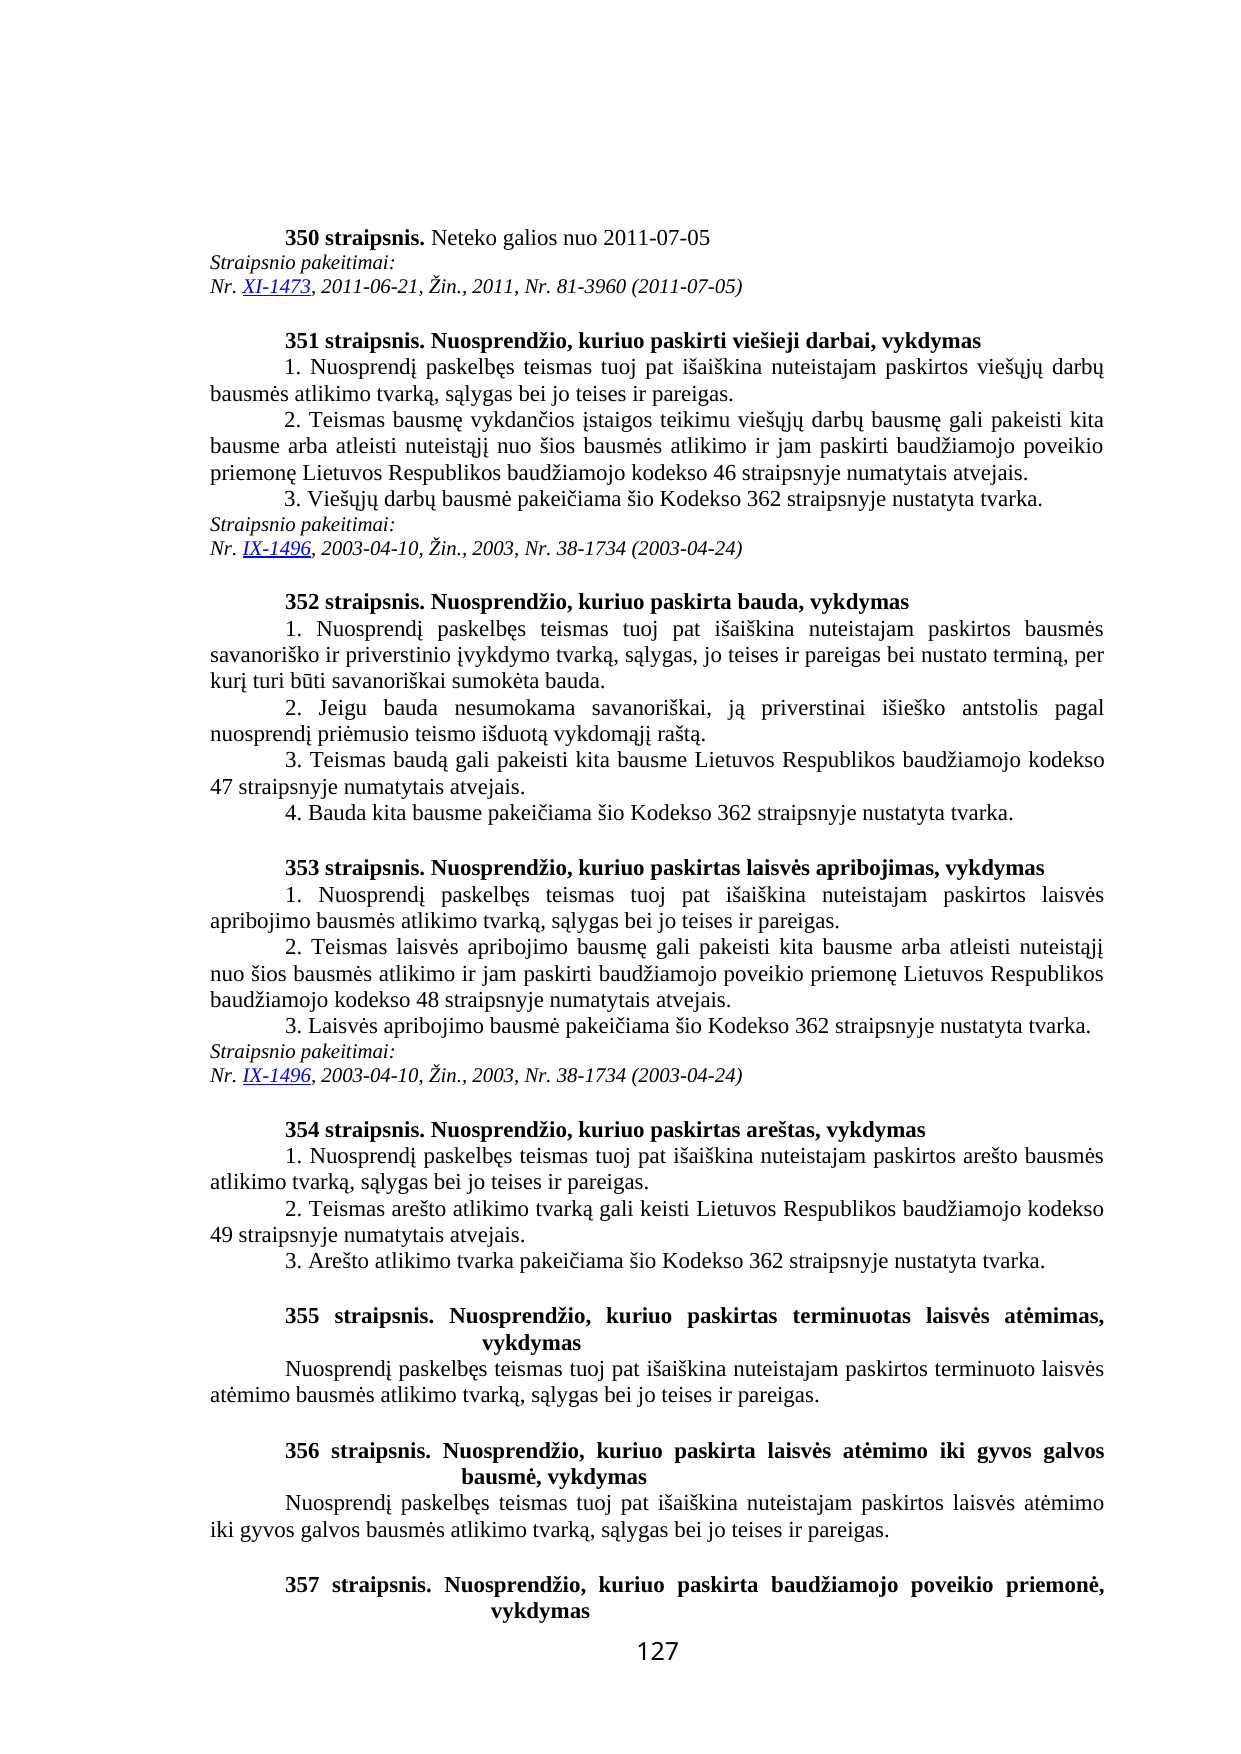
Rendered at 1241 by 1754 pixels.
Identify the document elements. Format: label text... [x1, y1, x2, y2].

text Nr. IX-1496, 2003-04-10, Žin., 2003, Nr. 38-1734 (2003-04-24) [210, 1063, 1106, 1087]
text Nr. XI-1473, 2011-06-21, Žin., 2011, Nr. 81-3960 (2011-07-05) [210, 274, 1106, 298]
text Straipsnio pakeitimai: [210, 511, 1106, 536]
text 3. Teismas baudą gali pakeisti kita bausme Lietuvos Respublikos baudžiamojo kodekso 47 straipsnyje numatytais atvejais. [210, 746, 1106, 799]
text 2. Jeigu bauda nesumokama savanoriškai, ją priverstinai išieško antstolis pagal nuosprendį priėmusio teismo išduotą vykdomąjį raštą. [210, 694, 1106, 746]
text 1. Nuosprendį paskelbęs teismas tuoj pat išaiškina nuteistajam paskirtos bausmės savanoriško ir priverstinio įvykdymo tvarką, sąlygas, jo teises ir pareigas bei nustato terminą, per kurį turi būti savanoriškai sumokėta bauda. [210, 615, 1106, 694]
text Straipsnio pakeitimai: [210, 250, 1106, 274]
text 2. Teismas laisvės apribojimo bausmę gali pakeisti kita bausme arba atleisti nuteistąjį nuo šios bausmės atlikimo ir jam paskirti baudžiamojo poveikio priemonę Lietuvos Respublikos baudžiamojo kodekso 48 straipsnyje numatytais atvejais. [210, 933, 1106, 1012]
text 354 straipsnis. Nuosprendžio, kuriuo paskirtas areštas, vykdymas [210, 1116, 1106, 1142]
text Nuosprendį paskelbęs teismas tuoj pat išaiškina nuteistajam paskirtos laisvės atėmimo iki gyvos galvos bausmės atlikimo tvarką, sąlygas bei jo teises ir pareigas. [210, 1489, 1106, 1542]
text 357 straipsnis. Nuosprendžio, kuriuo paskirta baudžiamojo poveikio priemonė, vykdymas [285, 1571, 1106, 1623]
text 1. Nuosprendį paskelbęs teismas tuoj pat išaiškina nuteistajam paskirtos laisvės apribojimo bausmės atlikimo tvarką, sąlygas bei jo teises ir pareigas. [210, 881, 1106, 933]
text 1. Nuosprendį paskelbęs teismas tuoj pat išaiškina nuteistajam paskirtos viešųjų darbų bausmės atlikimo tvarką, sąlygas bei jo teises ir pareigas. [210, 353, 1106, 406]
text 4. Bauda kita bausme pakeičiama šio Kodekso 362 straipsnyje nustatyta tvarka. [210, 799, 1106, 826]
text 353 straipsnis. Nuosprendžio, kuriuo paskirtas laisvės apribojimas, vykdymas [285, 854, 1106, 881]
text 350 straipsnis. Neteko galios nuo 2011-07-05 [210, 224, 1106, 250]
text Nuosprendį paskelbęs teismas tuoj pat išaiškina nuteistajam paskirtos terminuoto laisvės atėmimo bausmės atlikimo tvarką, sąlygas bei jo teises ir pareigas. [210, 1355, 1106, 1408]
text 355 straipsnis. Nuosprendžio, kuriuo paskirtas terminuotas laisvės atėmimas, vykdymas [285, 1302, 1106, 1355]
text 351 straipsnis. Nuosprendžio, kuriuo paskirti viešieji darbai, vykdymas [210, 327, 1106, 353]
text 356 straipsnis. Nuosprendžio, kuriuo paskirta laisvės atėmimo iki gyvos galvos bausmė, vykdymas [285, 1437, 1106, 1489]
text 2. Teismas arešto atlikimo tvarką gali keisti Lietuvos Respublikos baudžiamojo kodekso 49 straipsnyje numatytais atvejais. [210, 1195, 1106, 1247]
text 3. Arešto atlikimo tvarka pakeičiama šio Kodekso 362 straipsnyje nustatyta tvarka. [210, 1247, 1106, 1274]
text 3. Viešųjų darbų bausmė pakeičiama šio Kodekso 362 straipsnyje nustatyta tvarka. [210, 485, 1106, 511]
text 3. Laisvės apribojimo bausmė pakeičiama šio Kodekso 362 straipsnyje nustatyta tvarka. [210, 1012, 1106, 1039]
text Straipsnio pakeitimai: [210, 1039, 1106, 1063]
text Nr. IX-1496, 2003-04-10, Žin., 2003, Nr. 38-1734 (2003-04-24) [210, 536, 1106, 559]
text 352 straipsnis. Nuosprendžio, kuriuo paskirta bauda, vykdymas [210, 588, 1106, 615]
text 1. Nuosprendį paskelbęs teismas tuoj pat išaiškina nuteistajam paskirtos arešto bausmės atlikimo tvarką, sąlygas bei jo teises ir pareigas. [210, 1142, 1106, 1195]
text 2. Teismas bausmę vykdančios įstaigos teikimu viešųjų darbų bausmę gali pakeisti kita bausme arba atleisti nuteistąjį nuo šios bausmės atlikimo ir jam paskirti baudžiamojo poveikio priemonę Lietuvos Respublikos baudžiamojo kodekso 46 straipsnyje numatytais atvejais. [210, 406, 1106, 485]
